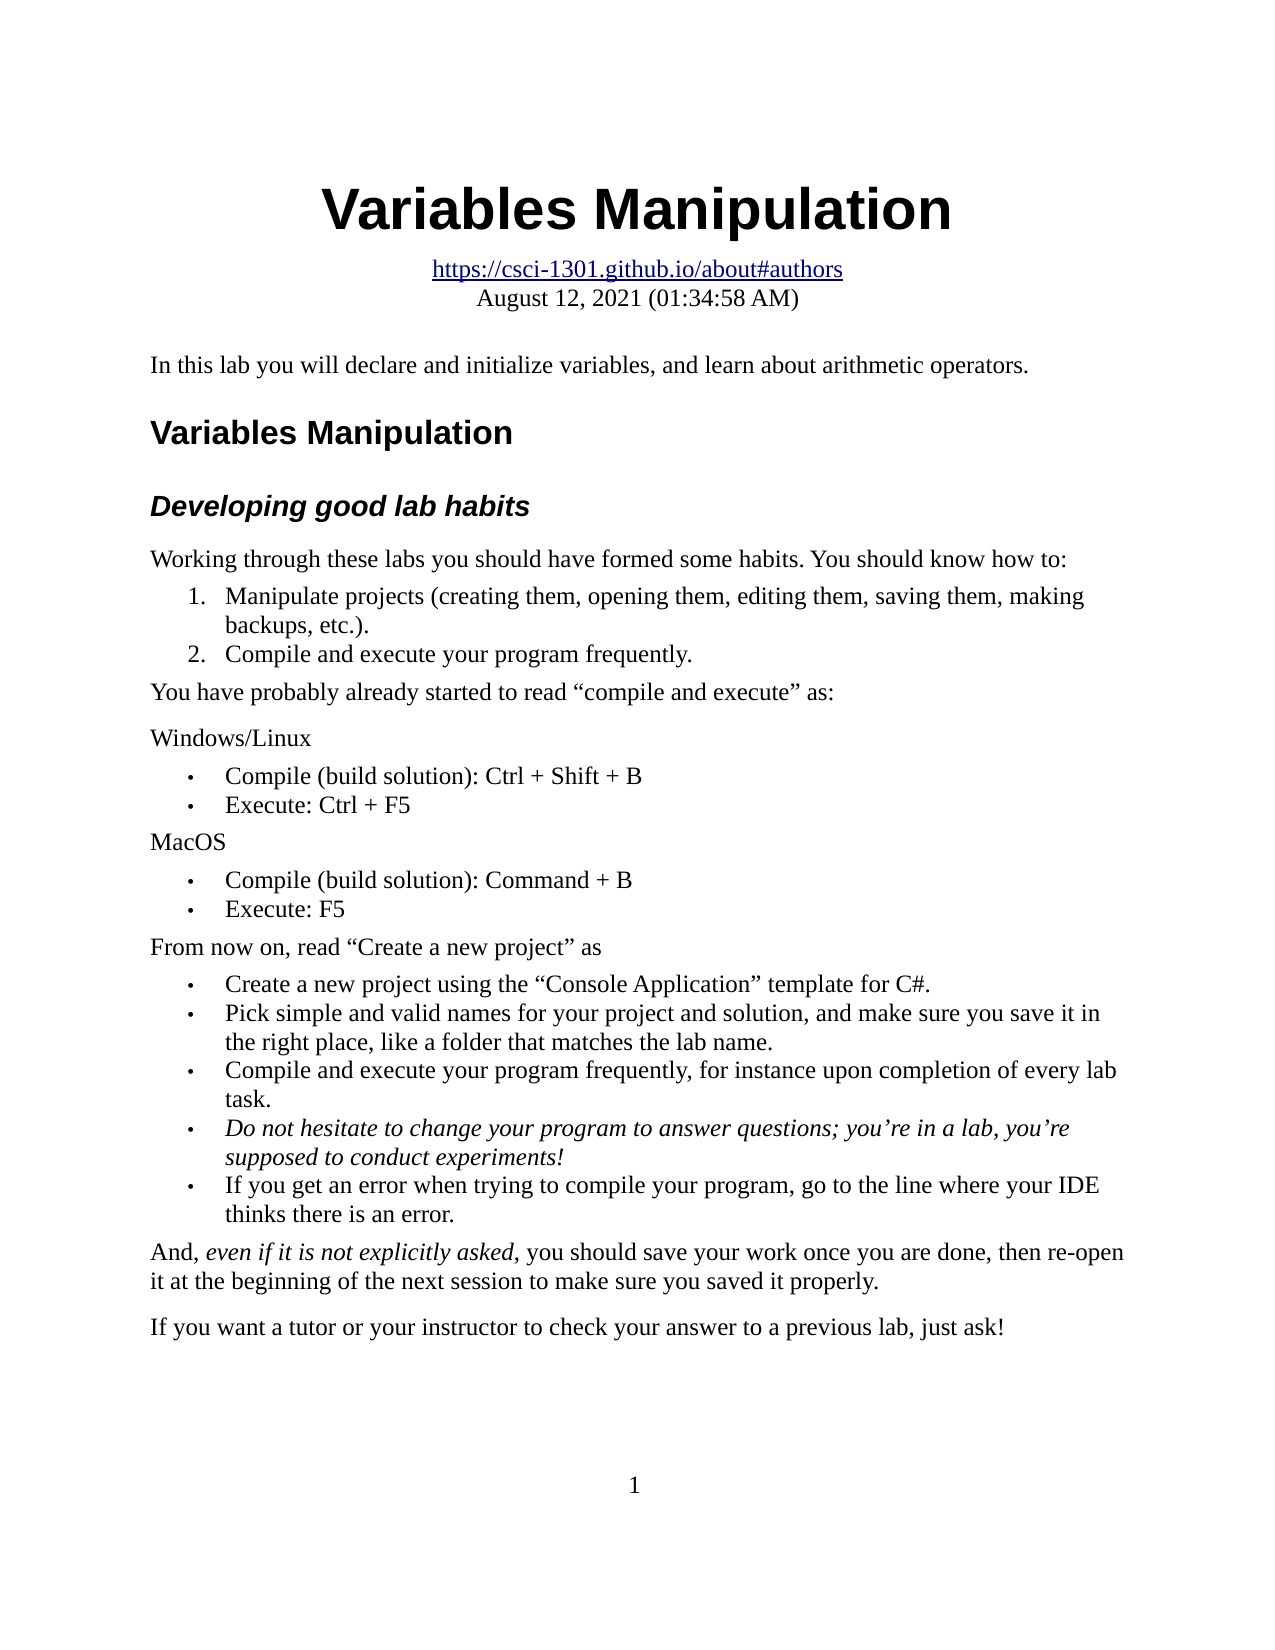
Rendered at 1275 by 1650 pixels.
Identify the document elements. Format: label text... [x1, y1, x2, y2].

list Compile (build solution): Command + B [187, 865, 1125, 894]
text You have probably already started to read “compile and execute” as: [150, 677, 1125, 705]
title Variables Manipulation [150, 175, 1125, 242]
list If you get an error when trying to compile your program, go to the line where your IDE thinks there is an error. [187, 1171, 1125, 1228]
text And, even if it is not explicitly asked, you should save your work once you are done, then re-open it at the beginning of the next session to make sure you saved it properly. [150, 1237, 1125, 1294]
text If you want a tutor or your instructor to check your answer to a previous lab, just ask! [150, 1312, 1125, 1341]
list Compile (build solution): Ctrl + Shift + B [187, 761, 1125, 790]
list Compile and execute your program frequently, for instance upon completion of every lab task. [187, 1056, 1125, 1113]
list Execute: Ctrl + F5 [187, 790, 1125, 818]
text In this lab you will declare and initialize variables, and learn about arithmetic operators. [150, 350, 1125, 378]
subtitle Variables Manipulation [150, 412, 1125, 451]
list Create a new project using the “Console Application” template for C#. [187, 969, 1125, 998]
list Manipulate projects (creating them, opening them, editing them, saving them, making backups, etc.). [187, 581, 1125, 639]
text August 12, 2021 (01:34:58 AM) [150, 283, 1125, 312]
text From now on, read “Create a new project” as [150, 932, 1125, 960]
text Working through these labs you should have formed some habits. You should know how to: [150, 544, 1125, 572]
subtitle Developing good lab habits [150, 489, 1125, 522]
list Pick simple and valid names for your project and solution, and make sure you save it in the right place, like a folder that matches the lab name. [187, 998, 1125, 1056]
text MacOS [150, 827, 1125, 856]
list Do not hesitate to change your program to answer questions; you’re in a lab, you’re supposed to conduct experiments! [187, 1113, 1125, 1171]
text Windows/Linux [150, 723, 1125, 752]
list Execute: F5 [187, 894, 1125, 923]
list Compile and execute your program frequently. [187, 639, 1125, 668]
text https://csci-1301.github.io/about#authors [150, 254, 1125, 283]
